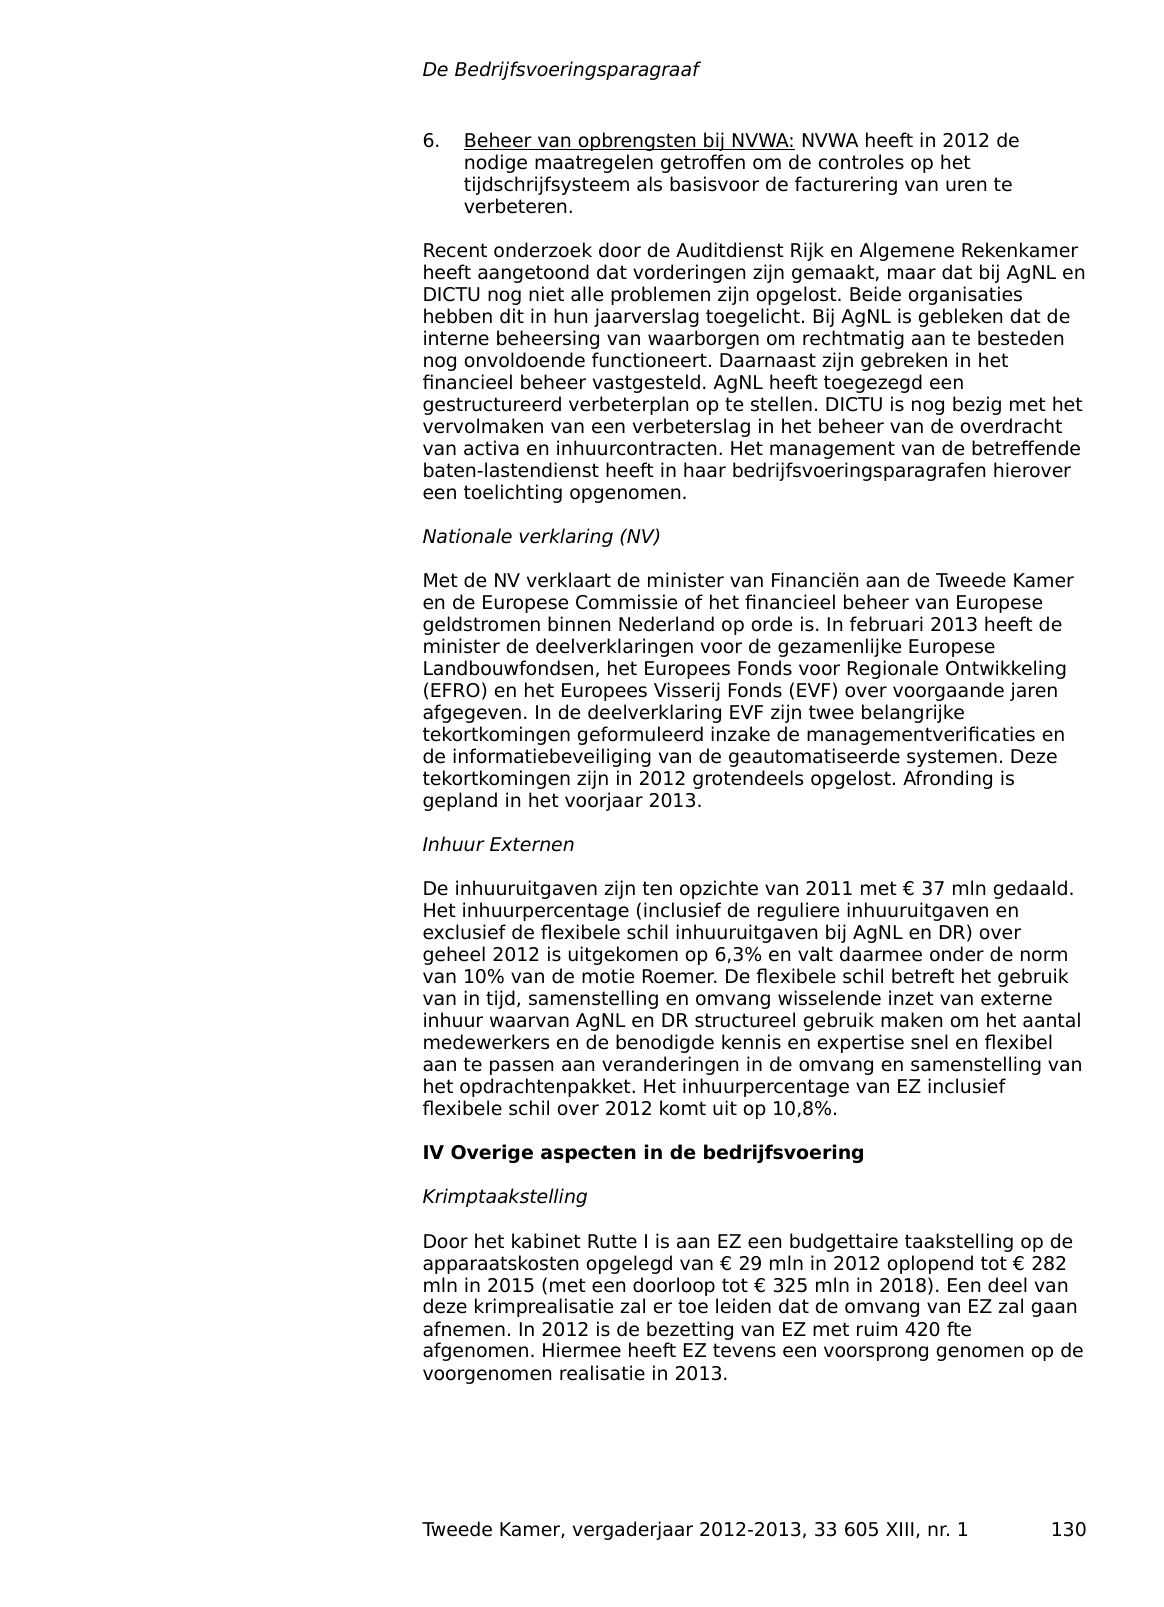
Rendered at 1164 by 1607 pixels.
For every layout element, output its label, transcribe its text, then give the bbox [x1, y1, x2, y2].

text Recent onderzoek door de Auditdienst Rijk en Algemene Rekenkamer heeft aangetoond dat vorderingen zijn gemaakt, maar dat bij AgNL en DICTU nog niet alle problemen zijn opgelost. Beide organisaties hebben dit in hun jaarverslag toegelicht. Bij AgNL is gebleken dat de interne beheersing van waarborgen om rechtmatig aan te besteden nog onvoldoende functioneert. Daarnaast zijn gebreken in het financieel beheer vastgesteld. AgNL heeft toegezegd een gestructureerd verbeterplan op te stellen. DICTU is nog bezig met het vervolmaken van een verbeterslag in het beheer van de overdracht van activa en inhuurcontracten. Het management van de betreffende baten-lastendienst heeft in haar bedrijfsvoeringsparagrafen hierover een toelichting opgenomen. [422, 240, 1087, 504]
subtitle Inhuur Externen [422, 834, 1087, 856]
text Met de NV verklaart de minister van Financiën aan de Tweede Kamer en de Europese Commissie of het financieel beheer van Europese geldstromen binnen Nederland op orde is. In februari 2013 heeft de minister de deelverklaringen voor de gezamenlijke Europese Landbouwfondsen, het Europees Fonds voor Regionale Ontwikkeling (EFRO) en het Europees Visserij Fonds (EVF) over voorgaande jaren afgegeven. In de deelverklaring EVF zijn twee belangrijke tekortkomingen geformuleerd inzake de managementverificaties en de informatiebeveiliging van de geautomatiseerde systemen. Deze tekortkomingen zijn in 2012 grotendeels opgelost. Afronding is gepland in het voorjaar 2013. [422, 570, 1087, 812]
subtitle Nationale verklaring (NV) [422, 526, 1087, 548]
text Door het kabinet Rutte I is aan EZ een budgettaire taakstelling op de apparaatskosten opgelegd van € 29 mln in 2012 oplopend tot € 282 mln in 2015 (met een doorloop tot € 325 mln in 2018). Een deel van deze krimprealisatie zal er toe leiden dat de omvang van EZ zal gaan afnemen. In 2012 is de bezetting van EZ met ruim 420 fte afgenomen. Hiermee heeft EZ tevens een voorsprong genomen op de voorgenomen realisatie in 2013. [422, 1231, 1087, 1384]
subtitle Krimptaakstelling [422, 1186, 1087, 1208]
subtitle IV Overige aspecten in de bedrijfsvoering [422, 1142, 1087, 1164]
text 6. Beheer van opbrengsten bij NVWA: NVWA heeft in 2012 de nodige maatregelen getroffen om de controles op het tijdschrijfsysteem als basisvoor de facturering van uren te verbeteren. [422, 130, 1087, 218]
text De inhuuruitgaven zijn ten opzichte van 2011 met € 37 mln gedaald. Het inhuurpercentage (inclusief de reguliere inhuuruitgaven en exclusief de flexibele schil inhuuruitgaven bij AgNL en DR) over geheel 2012 is uitgekomen op 6,3% en valt daarmee onder de norm van 10% van de motie Roemer. De flexibele schil betreft het gebruik van in tijd, samenstelling en omvang wisselende inzet van externe inhuur waarvan AgNL en DR structureel gebruik maken om het aantal medewerkers en de benodigde kennis en expertise snel en flexibel aan te passen aan veranderingen in de omvang en samenstelling van het opdrachtenpakket. Het inhuurpercentage van EZ inclusief flexibele schil over 2012 komt uit op 10,8%. [422, 878, 1087, 1120]
